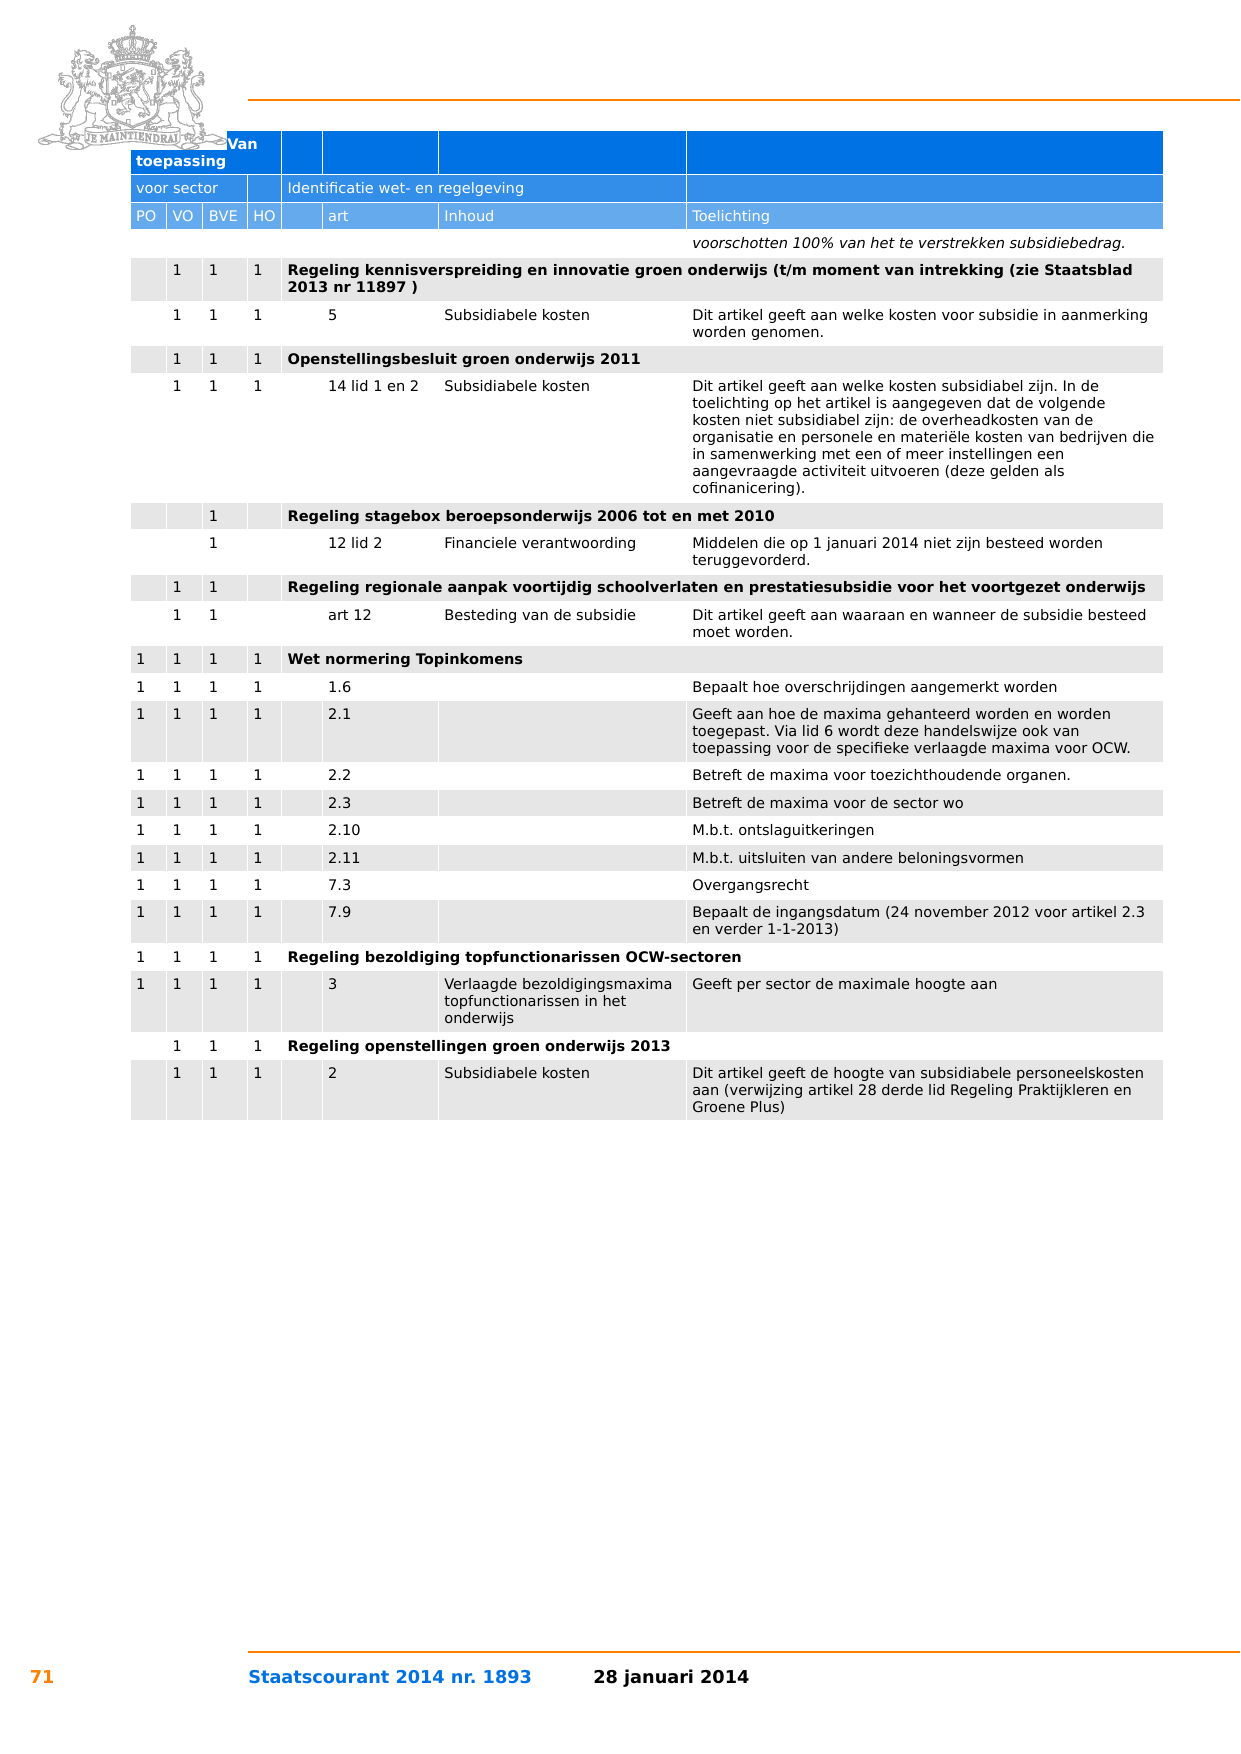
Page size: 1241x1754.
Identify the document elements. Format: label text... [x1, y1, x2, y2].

table_cell 1 [248, 944, 281, 970]
table_cell Openstellingsbesluit groen onderwijs 2011 [282, 346, 1163, 373]
table_cell Identificatie wet- en regelgeving [282, 175, 686, 202]
table_cell 1 [167, 575, 202, 601]
table_cell [131, 530, 166, 574]
table_cell 1 [167, 872, 202, 898]
table_cell [131, 503, 166, 529]
table_cell 1 [131, 900, 166, 943]
table_cell Regeling kennisverspreiding en innovatie groen onderwijs (t/m moment van intrekking (zie Staatsblad 2013 nr 11897 ) [282, 258, 1163, 301]
table_cell Dit artikel geeft aan welke kosten subsidiabel zijn. In de toelichting op het artikel is aangegeven dat de volgende kosten niet subsidiabel zijn: de overheadkosten van de organisatie en personele en materiële kosten van bedrijven die in samenwerking met een of meer instellingen een aangevraagde activiteit uitvoeren (deze gelden als cofinanicering). [687, 374, 1163, 502]
table_cell 1 [131, 872, 166, 898]
table_cell Subsidiabele kosten [439, 302, 686, 345]
table_header [323, 131, 438, 174]
picture [38, 25, 227, 150]
table_header [687, 131, 1163, 174]
table_cell 1 [203, 944, 247, 970]
table_cell 1 [248, 845, 281, 871]
table_cell 1 [131, 646, 166, 673]
table_cell 1 [248, 302, 281, 345]
table_cell [439, 845, 686, 871]
table_cell 1 [167, 302, 202, 345]
table_cell 1 [167, 701, 202, 762]
table_cell [248, 503, 281, 529]
table_cell 5 [323, 302, 438, 345]
table_header Van toepassing [131, 131, 281, 174]
table_cell 1 [167, 944, 202, 970]
table_cell [131, 230, 166, 256]
table_cell 1 [248, 258, 281, 301]
table_cell voorschotten 100% van het te verstrekken subsidiebedrag. [687, 230, 1163, 256]
table_cell [131, 346, 166, 373]
table_cell 1 [248, 374, 281, 502]
table_cell Besteding van de subsidie [439, 602, 686, 645]
table_cell 1 [248, 646, 281, 673]
table_cell 1 [167, 818, 202, 844]
table_cell [439, 701, 686, 762]
table_cell [131, 374, 166, 502]
table_cell 1 [248, 1060, 281, 1120]
table_cell Bepaalt de ingangsdatum (24 november 2012 voor artikel 2.3 en verder 1-1-2013) [687, 900, 1163, 943]
table_cell [282, 530, 322, 574]
table_cell Geeft aan hoe de maxima gehanteerd worden en worden toegepast. Via lid 6 wordt deze handelswijze ook van toepassing voor de specifieke verlaagde maxima voor OCW. [687, 701, 1163, 762]
table_cell [282, 674, 322, 700]
table_cell 1 [203, 674, 247, 700]
table_cell 1 [248, 763, 281, 789]
table_cell [282, 374, 322, 502]
table_cell 1 [203, 602, 247, 645]
table_cell 1 [248, 1033, 281, 1059]
table_cell Dit artikel geeft de hoogte van subsidiabele personeelskosten aan (verwijzing artikel 28 derde lid Regeling Praktijkleren en Groene Plus) [687, 1060, 1163, 1120]
table_cell BVE [203, 203, 247, 229]
table_cell Regeling regionale aanpak voortijdig schoolverlaten en prestatiesubsidie voor het voortgezet onderwijs [282, 575, 1163, 601]
table_cell [439, 763, 686, 789]
table_cell 1 [203, 845, 247, 871]
table_cell [439, 790, 686, 816]
table_cell 1 [203, 818, 247, 844]
table_cell 1 [131, 674, 166, 700]
table_cell [439, 674, 686, 700]
table_cell 1 [167, 900, 202, 943]
table_cell [248, 602, 281, 645]
table_cell 1 [248, 674, 281, 700]
table_cell [248, 530, 281, 574]
table_cell [687, 175, 1163, 202]
table_cell [323, 230, 438, 256]
table_cell 1 [248, 900, 281, 943]
table_header [282, 131, 322, 174]
table_cell [439, 900, 686, 943]
table_cell Regeling stagebox beroepsonderwijs 2006 tot en met 2010 [282, 503, 1163, 529]
table_cell 1 [203, 302, 247, 345]
table_cell 2.10 [323, 818, 438, 844]
table_cell 3 [323, 971, 438, 1032]
table_cell Wet normering Topinkomens [282, 646, 1163, 673]
table_cell 1 [203, 346, 247, 373]
table_cell 1 [203, 763, 247, 789]
table_cell HO [248, 203, 281, 229]
table_cell 1 [203, 701, 247, 762]
table_cell Inhoud [439, 203, 686, 229]
table_cell 1 [203, 790, 247, 816]
table_cell [282, 900, 322, 943]
table_cell 1 [203, 530, 247, 574]
table_cell 14 lid 1 en 2 [323, 374, 438, 502]
table_cell 1 [167, 646, 202, 673]
table_cell Dit artikel geeft aan waaraan en wanneer de subsidie besteed moet worden. [687, 602, 1163, 645]
table_cell Bepaalt hoe overschrijdingen aangemerkt worden [687, 674, 1163, 700]
table_cell 1 [167, 845, 202, 871]
table_cell 1 [167, 674, 202, 700]
table_cell 1 [167, 763, 202, 789]
table_cell [131, 575, 166, 601]
table_cell 1 [167, 971, 202, 1032]
table_cell Toelichting [687, 203, 1163, 229]
table_cell 2.3 [323, 790, 438, 816]
table_cell voor sector [131, 175, 247, 202]
table_cell [282, 872, 322, 898]
table_cell 1 [203, 1060, 247, 1120]
table_cell 1 [203, 1033, 247, 1059]
table_cell [167, 503, 202, 529]
table_cell [282, 763, 322, 789]
table_cell art 12 [323, 602, 438, 645]
table_cell 1 [248, 790, 281, 816]
table_cell 1 [203, 575, 247, 601]
table_cell 1 [131, 818, 166, 844]
table_cell [131, 302, 166, 345]
table_cell [282, 1060, 322, 1120]
table_cell [439, 872, 686, 898]
table_cell 1 [131, 845, 166, 871]
table_cell [282, 790, 322, 816]
table_cell 1 [167, 790, 202, 816]
table_cell 2.2 [323, 763, 438, 789]
table_cell 1 [167, 374, 202, 502]
table_cell [282, 701, 322, 762]
table_cell [167, 530, 202, 574]
table_cell [131, 258, 166, 301]
table_cell 2.11 [323, 845, 438, 871]
table_cell 1 [248, 701, 281, 762]
table_cell PO [131, 203, 166, 229]
table_cell [439, 818, 686, 844]
table_cell 1 [131, 701, 166, 762]
table_cell Geeft per sector de maximale hoogte aan [687, 971, 1163, 1032]
table_cell 1.6 [323, 674, 438, 700]
table_cell art [323, 203, 438, 229]
table_cell 1 [167, 602, 202, 645]
table_cell Betreft de maxima voor de sector wo [687, 790, 1163, 816]
table_cell 1 [167, 258, 202, 301]
table_cell M.b.t. ontslaguitkeringen [687, 818, 1163, 844]
table_cell [248, 175, 281, 202]
table_cell [439, 230, 686, 256]
table_cell 7.3 [323, 872, 438, 898]
table_cell Subsidiabele kosten [439, 1060, 686, 1120]
table_cell [282, 818, 322, 844]
table_cell Regeling openstellingen groen onderwijs 2013 [282, 1033, 1163, 1059]
table_cell [282, 845, 322, 871]
table_cell 1 [248, 818, 281, 844]
table_cell [131, 602, 166, 645]
table_cell 1 [203, 374, 247, 502]
table_cell [282, 302, 322, 345]
table_cell 1 [131, 971, 166, 1032]
table_cell Middelen die op 1 januari 2014 niet zijn besteed worden teruggevorderd. [687, 530, 1163, 574]
table_cell 7.9 [323, 900, 438, 943]
table_cell 1 [167, 346, 202, 373]
table_cell [167, 230, 202, 256]
table_cell M.b.t. uitsluiten van andere beloningsvormen [687, 845, 1163, 871]
table_cell 1 [203, 971, 247, 1032]
table_cell 1 [167, 1033, 202, 1059]
table_cell 1 [248, 346, 281, 373]
table_cell [282, 971, 322, 1032]
table_cell [203, 230, 247, 256]
table_cell 1 [131, 790, 166, 816]
table_cell Verlaagde bezoldigingsmaxima topfunctionarissen in het onderwijs [439, 971, 686, 1032]
table_cell Overgangsrecht [687, 872, 1163, 898]
table_header [439, 131, 686, 174]
table_cell 2 [323, 1060, 438, 1120]
table_cell [248, 575, 281, 601]
table_cell 12 lid 2 [323, 530, 438, 574]
table_cell [248, 230, 281, 256]
table_cell [282, 230, 322, 256]
table_cell 1 [203, 900, 247, 943]
table_cell 1 [131, 763, 166, 789]
table_cell 2.1 [323, 701, 438, 762]
table_cell Financiele verantwoording [439, 530, 686, 574]
table_cell 1 [203, 646, 247, 673]
table_cell 1 [131, 944, 166, 970]
table_cell Subsidiabele kosten [439, 374, 686, 502]
table_cell Dit artikel geeft aan welke kosten voor subsidie in aanmerking worden genomen. [687, 302, 1163, 345]
table_cell 1 [167, 1060, 202, 1120]
table_cell [131, 1060, 166, 1120]
table_cell [282, 602, 322, 645]
table_cell Regeling bezoldiging topfunctionarissen OCW-sectoren [282, 944, 1163, 970]
table_cell 1 [203, 503, 247, 529]
table_cell [131, 1033, 166, 1059]
table_cell 1 [248, 872, 281, 898]
table_cell Betreft de maxima voor toezichthoudende organen. [687, 763, 1163, 789]
table_cell 1 [203, 872, 247, 898]
table_cell VO [167, 203, 202, 229]
table_cell 1 [203, 258, 247, 301]
table_cell [282, 203, 322, 229]
table_cell 1 [248, 971, 281, 1032]
